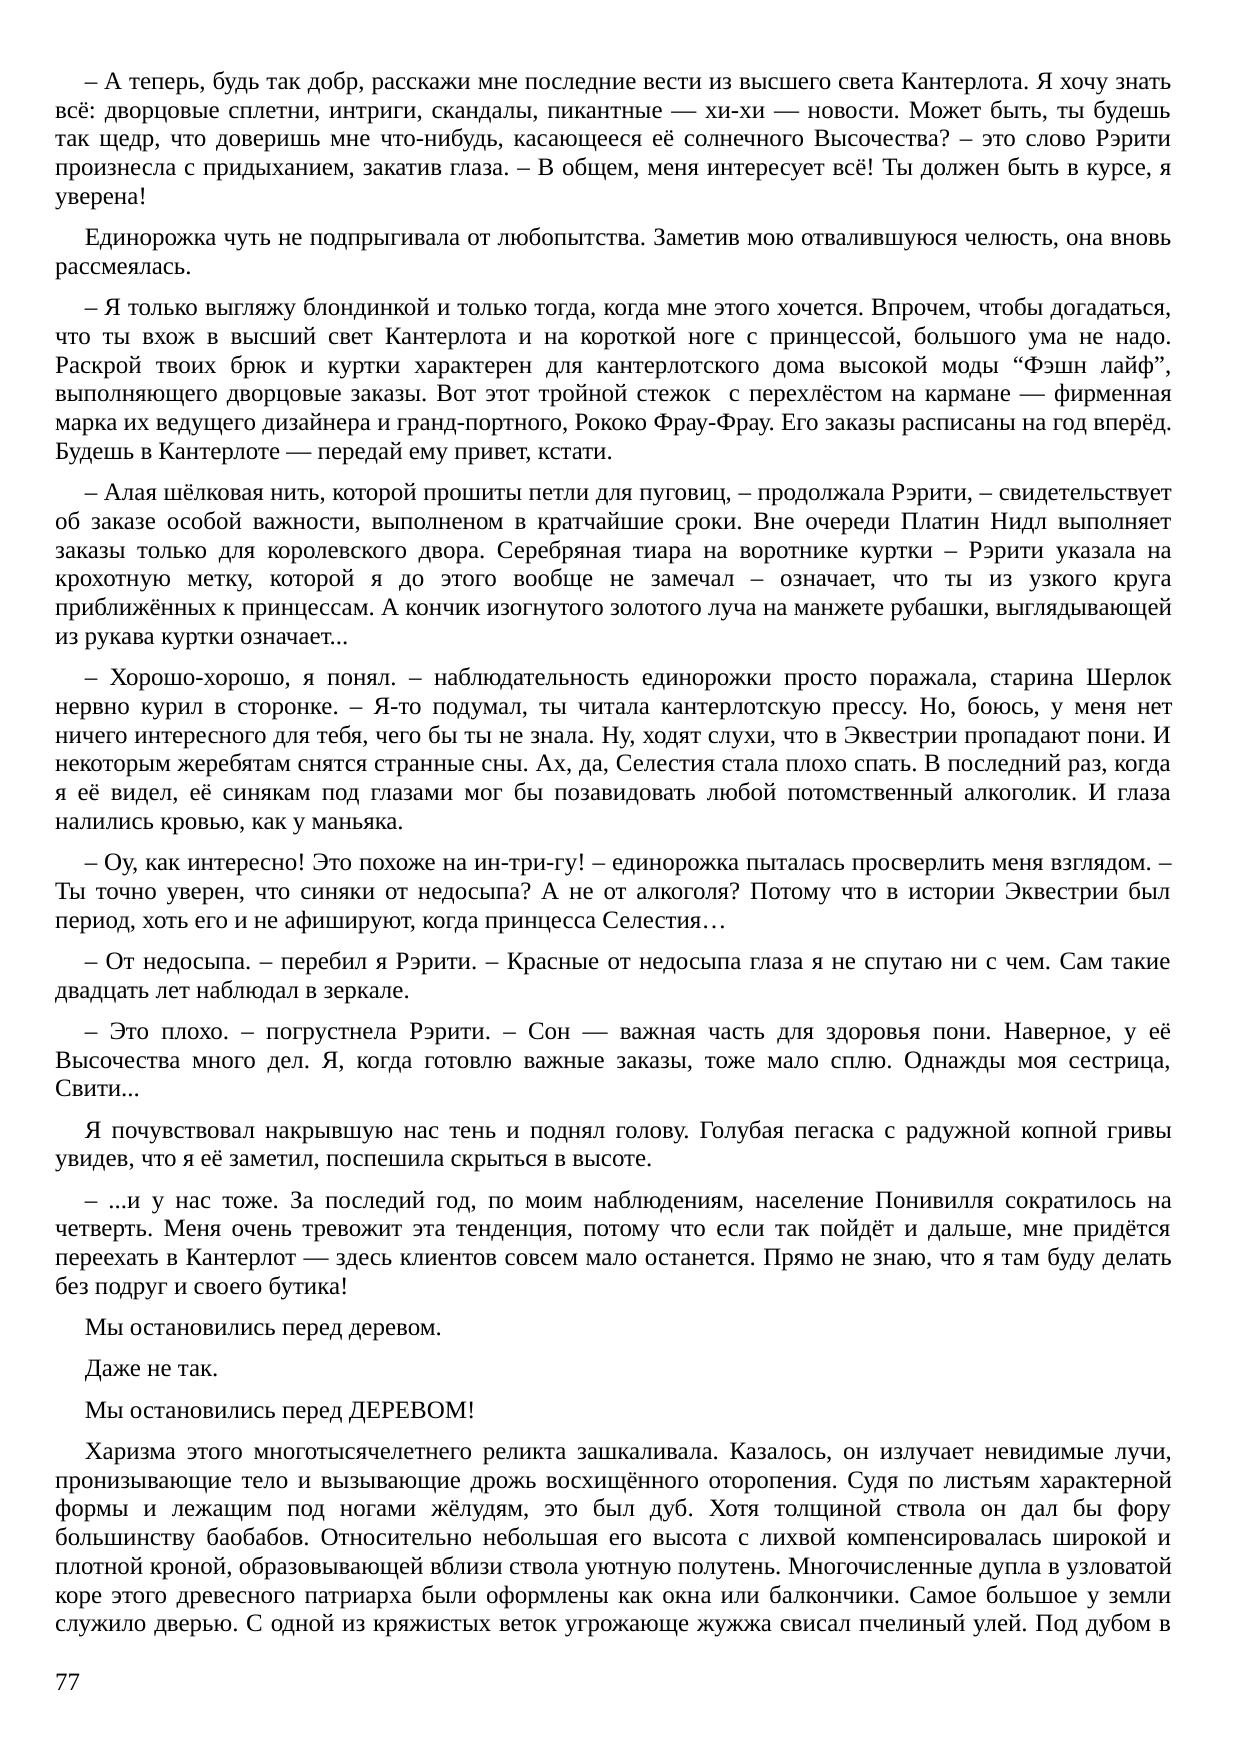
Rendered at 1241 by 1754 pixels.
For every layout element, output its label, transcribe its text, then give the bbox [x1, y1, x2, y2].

text – Оу, как интересно! Это похоже на ин-три-гу! – единорожка пыталась просверлить меня взглядом. – Ты точно уверен, что синяки от недосыпа? А не от алкоголя? Потому что в истории Эквестрии был период, хоть его и не афишируют, когда принцесса Селестия… [55, 847, 1173, 933]
text – Хорошо-хорошо, я понял. – наблюдательность единорожки просто поражала, старина Шерлок нервно курил в сторонке. – Я-то подумал, ты читала кантерлотскую прессу. Но, боюсь, у меня нет ничего интересного для тебя, чего бы ты не знала. Ну, ходят слухи, что в Эквестрии пропадают пони. И некоторым жеребятам снятся странные сны. Ах, да, Селестия стала плохо спать. В последний раз, когда я её видел, её синякам под глазами мог бы позавидовать любой потомственный алкоголик. И глаза налились кровью, как у маньяка. [55, 662, 1173, 835]
text Харизма этого многотысячелетнего реликта зашкаливала. Казалось, он излучает невидимые лучи, пронизывающие тело и вызывающие дрожь восхищённого оторопения. Судя по листьям характерной формы и лежащим под ногами жёлудям, это был дуб. Хотя толщиной ствола он дал бы фору большинству баобабов. Относительно небольшая его высота с лихвой компенсировалась широкой и плотной кроной, образовывающей вблизи ствола уютную полутень. Многочисленные дупла в узловатой коре этого древесного патриарха были оформлены как окна или балкончики. Самое большое у земли служило дверью. С одной из кряжистых веток угрожающе жужжа свисал пчелиный улей. Под дубом в [55, 1436, 1173, 1637]
text Единорожка чуть не подпрыгивала от любопытства. Заметив мою отвалившуюся челюсть, она вновь рассмеялась. [55, 222, 1173, 280]
text – Алая шёлковая нить, которой прошиты петли для пуговиц, – продолжала Рэрити, – свидетельствует об заказе особой важности, выполненом в кратчайшие сроки. Вне очереди Платин Нидл выполняет заказы только для королевского двора. Серебряная тиара на воротнике куртки – Рэрити указала на крохотную метку, которой я до этого вообще не замечал – означает, что ты из узкого круга приближённых к принцессам. А кончик изогнутого золотого луча на манжете рубашки, выглядывающей из рукава куртки означает... [55, 477, 1173, 650]
text – От недосыпа. – перебил я Рэрити. – Красные от недосыпа глаза я не спутаю ни с чем. Сам такие двадцать лет наблюдал в зеркале. [55, 946, 1173, 1003]
text – А теперь, будь так добр, расскажи мне последние вести из высшего света Кантерлота. Я хочу знать всё: дворцовые сплетни, интриги, скандалы, пикантные — хи-хи — новости. Может быть, ты будешь так щедр, что доверишь мне что-нибудь, касающееся её солнечного Высочества? – это слово Рэрити произнесла с придыханием, закатив глаза. – В общем, меня интересует всё! Ты должен быть в курсе, я уверена! [55, 66, 1173, 210]
text – ...и у нас тоже. За последий год, по моим наблюдениям, население Понивилля сократилось на четверть. Меня очень тревожит эта тенденция, потому что если так пойдёт и дальше, мне придётся переехать в Кантерлот — здесь клиентов совсем мало останется. Прямо не знаю, что я там буду делать без подруг и своего бутика! [55, 1185, 1173, 1300]
text Я почувствовал накрывшую нас тень и поднял голову. Голубая пегаска с радужной копной гривы увидев, что я её заметил, поспешила скрыться в высоте. [55, 1115, 1173, 1172]
text – Это плохо. – погрустнела Рэрити. – Сон — важная часть для здоровья пони. Наверное, у её Высочества много дел. Я, когда готовлю важные заказы, тоже мало сплю. Однажды моя сестрица, Свити... [55, 1016, 1173, 1102]
text Мы остановились перед деревом. [55, 1312, 1173, 1341]
text – Я только выгляжу блондинкой и только тогда, когда мне этого хочется. Впрочем, чтобы догадаться, что ты вхож в высший свет Кантерлота и на короткой ноге с принцессой, большого ума не надо. Раскрой твоих брюк и куртки характерен для кантерлотского дома высокой моды “Фэшн лайф”, выполняющего дворцовые заказы. Вот этот тройной стежок с перехлёстом на кармане — фирменная марка их ведущего дизайнера и гранд-портного, Рококо Фрау-Фрау. Его заказы расписаны на год вперёд. Будешь в Кантерлоте — передай ему привет, кстати. [55, 292, 1173, 465]
text Даже не так. [55, 1353, 1173, 1382]
text Мы остановились перед ДЕРЕВОМ! [55, 1395, 1173, 1423]
